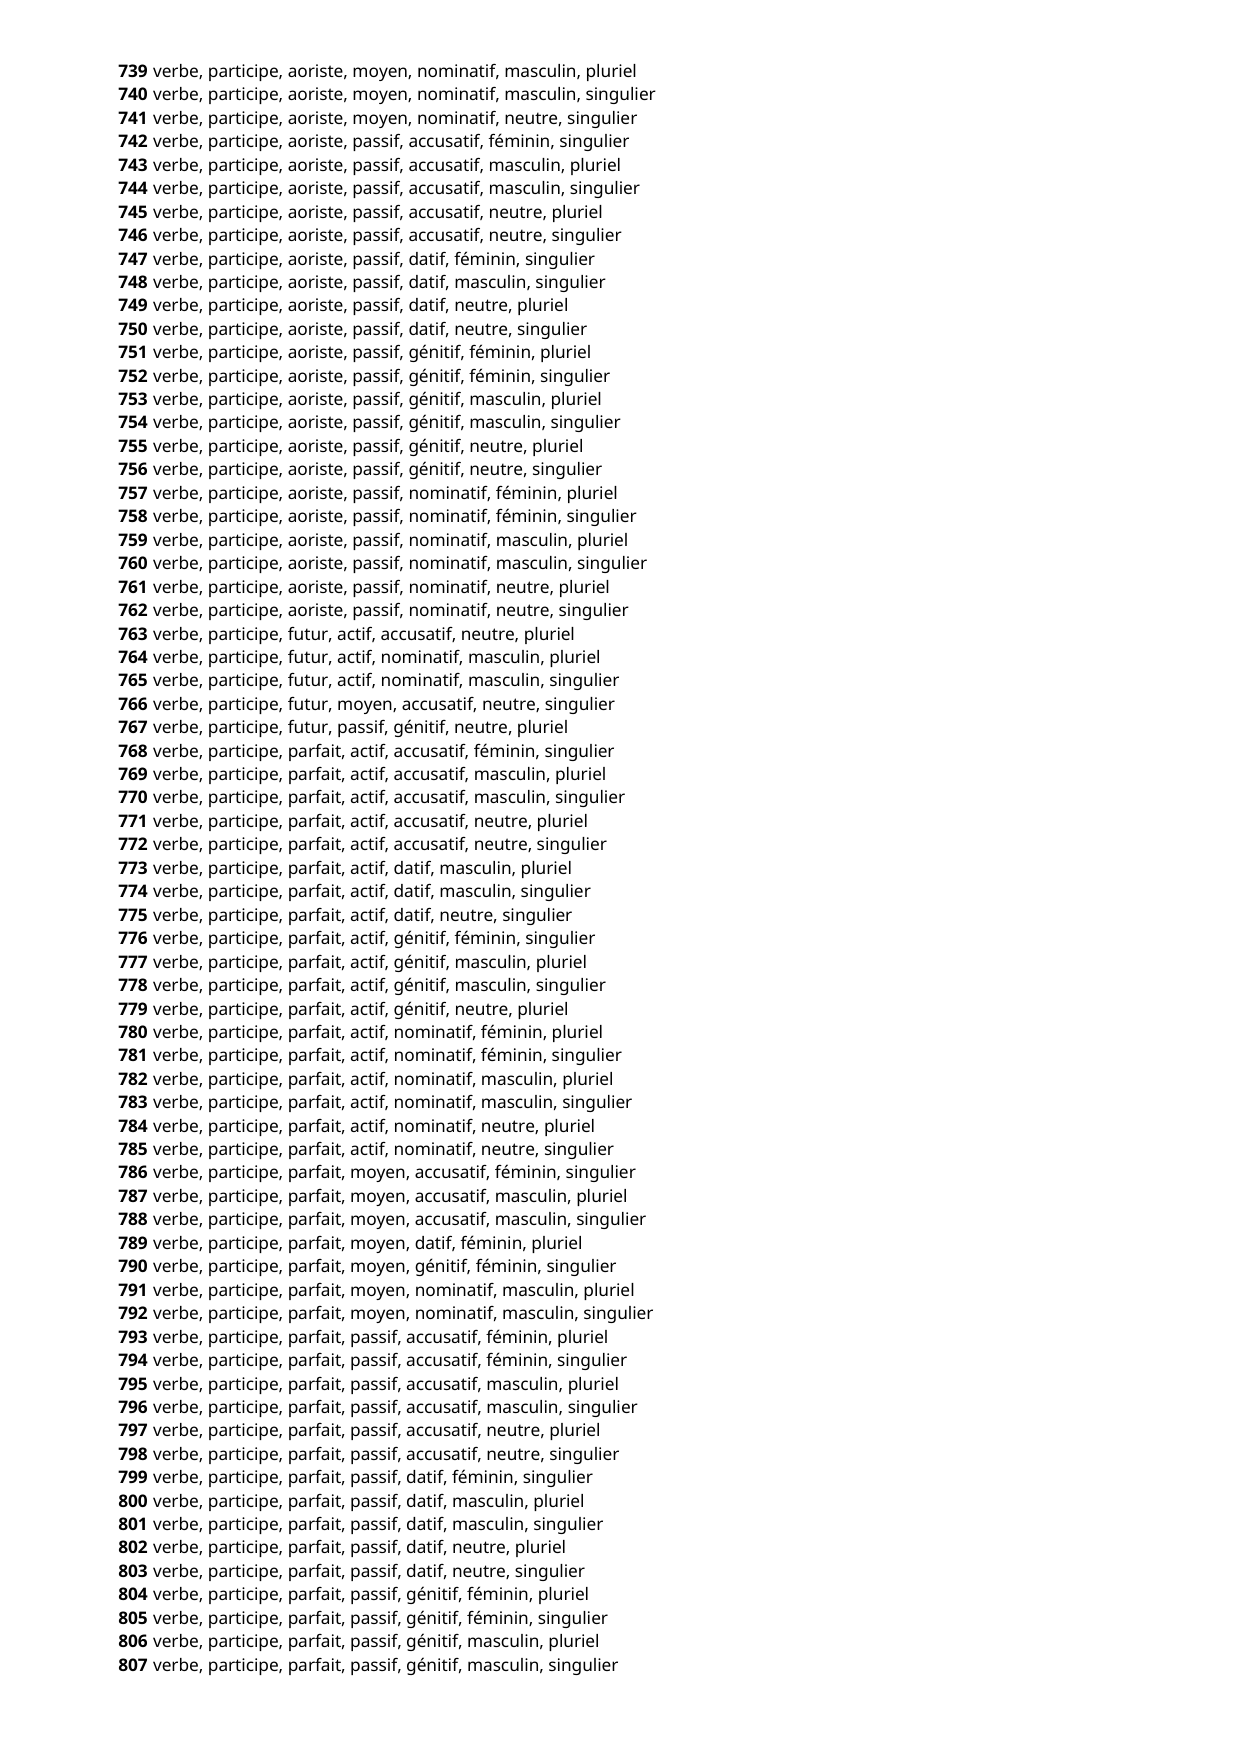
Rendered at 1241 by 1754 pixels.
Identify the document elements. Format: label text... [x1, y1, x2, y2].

table_cell verbe, participe, aoriste, passif, accusatif, masculin, pluriel [153, 153, 1240, 176]
table_cell 802 [118, 1536, 153, 1559]
table_cell verbe, participe, aoriste, passif, génitif, féminin, singulier [153, 364, 1240, 387]
table_cell verbe, participe, parfait, passif, accusatif, neutre, pluriel [153, 1419, 1240, 1442]
table_cell 773 [118, 856, 153, 879]
table_cell verbe, participe, parfait, passif, génitif, masculin, singulier [153, 1653, 1240, 1676]
table_cell verbe, participe, aoriste, moyen, nominatif, masculin, singulier [153, 83, 1240, 106]
table_cell verbe, participe, parfait, actif, nominatif, masculin, singulier [153, 1090, 1240, 1114]
table_cell 800 [118, 1489, 153, 1512]
table_cell 768 [118, 739, 153, 762]
table_cell 783 [118, 1090, 153, 1114]
table_cell 765 [118, 669, 153, 692]
table_cell 750 [118, 317, 153, 340]
table_cell verbe, participe, futur, moyen, accusatif, neutre, singulier [153, 692, 1240, 715]
table_cell verbe, participe, aoriste, passif, nominatif, masculin, singulier [153, 551, 1240, 575]
table_cell 744 [118, 176, 153, 200]
table_cell verbe, participe, parfait, passif, génitif, masculin, pluriel [153, 1629, 1240, 1653]
table_cell verbe, participe, aoriste, passif, nominatif, neutre, pluriel [153, 575, 1240, 598]
table_cell verbe, participe, parfait, moyen, accusatif, masculin, pluriel [153, 1184, 1240, 1207]
table_cell verbe, participe, parfait, actif, accusatif, neutre, pluriel [153, 809, 1240, 832]
table_cell 781 [118, 1044, 153, 1067]
table_cell verbe, participe, aoriste, passif, datif, féminin, singulier [153, 247, 1240, 270]
table_cell verbe, participe, parfait, passif, accusatif, masculin, pluriel [153, 1372, 1240, 1395]
table_cell 745 [118, 200, 153, 223]
table_cell 805 [118, 1606, 153, 1629]
table_cell verbe, participe, parfait, moyen, génitif, féminin, singulier [153, 1254, 1240, 1278]
table_cell verbe, participe, parfait, actif, nominatif, féminin, singulier [153, 1044, 1240, 1067]
table_cell 789 [118, 1231, 153, 1254]
table_cell verbe, participe, aoriste, passif, accusatif, neutre, pluriel [153, 200, 1240, 223]
table_cell verbe, participe, parfait, actif, génitif, neutre, pluriel [153, 997, 1240, 1020]
table_cell 807 [118, 1653, 153, 1676]
table_cell 743 [118, 153, 153, 176]
table_cell 806 [118, 1629, 153, 1653]
table_cell 795 [118, 1372, 153, 1395]
table_cell verbe, participe, parfait, actif, nominatif, féminin, pluriel [153, 1020, 1240, 1043]
table_cell verbe, participe, parfait, moyen, nominatif, masculin, singulier [153, 1301, 1240, 1325]
table_cell verbe, participe, parfait, actif, datif, masculin, singulier [153, 879, 1240, 903]
table_cell 760 [118, 551, 153, 575]
table_cell 758 [118, 504, 153, 528]
table_cell verbe, participe, aoriste, moyen, nominatif, neutre, singulier [153, 106, 1240, 129]
table_cell 741 [118, 106, 153, 129]
table_cell 762 [118, 598, 153, 622]
table_cell 751 [118, 340, 153, 364]
table_cell 793 [118, 1325, 153, 1348]
table_cell 798 [118, 1442, 153, 1465]
table_cell 801 [118, 1512, 153, 1536]
table_cell 757 [118, 481, 153, 504]
table_cell 766 [118, 692, 153, 715]
table_cell 772 [118, 833, 153, 856]
table_cell verbe, participe, parfait, actif, accusatif, féminin, singulier [153, 739, 1240, 762]
table_cell 752 [118, 364, 153, 387]
table_cell 748 [118, 270, 153, 293]
table_cell verbe, participe, parfait, passif, accusatif, neutre, singulier [153, 1442, 1240, 1465]
table_cell 797 [118, 1419, 153, 1442]
table_cell verbe, participe, parfait, moyen, nominatif, masculin, pluriel [153, 1278, 1240, 1301]
table_cell 778 [118, 973, 153, 997]
table_cell verbe, participe, parfait, actif, accusatif, neutre, singulier [153, 833, 1240, 856]
table_cell 787 [118, 1184, 153, 1207]
table_cell verbe, participe, aoriste, passif, accusatif, neutre, singulier [153, 223, 1240, 247]
table_cell verbe, participe, parfait, actif, datif, neutre, singulier [153, 903, 1240, 926]
table_cell 754 [118, 411, 153, 434]
table_cell verbe, participe, parfait, moyen, accusatif, masculin, singulier [153, 1208, 1240, 1231]
table_cell verbe, participe, parfait, actif, datif, masculin, pluriel [153, 856, 1240, 879]
table_cell 794 [118, 1348, 153, 1372]
table_cell verbe, participe, parfait, actif, accusatif, masculin, pluriel [153, 762, 1240, 786]
table_cell verbe, participe, parfait, moyen, datif, féminin, pluriel [153, 1231, 1240, 1254]
table_cell verbe, participe, parfait, actif, accusatif, masculin, singulier [153, 786, 1240, 809]
table_cell verbe, participe, parfait, actif, nominatif, masculin, pluriel [153, 1067, 1240, 1090]
table_cell 739 [118, 59, 153, 82]
table_cell 742 [118, 129, 153, 153]
table_cell verbe, participe, parfait, actif, nominatif, neutre, pluriel [153, 1114, 1240, 1137]
table_cell 786 [118, 1161, 153, 1184]
table_cell verbe, participe, parfait, passif, génitif, féminin, singulier [153, 1606, 1240, 1629]
table_cell 774 [118, 879, 153, 903]
table_cell 755 [118, 434, 153, 457]
table_cell 790 [118, 1254, 153, 1278]
table_cell 775 [118, 903, 153, 926]
table_cell 771 [118, 809, 153, 832]
table_cell 804 [118, 1583, 153, 1606]
table_cell verbe, participe, futur, actif, nominatif, masculin, singulier [153, 669, 1240, 692]
table_cell verbe, participe, parfait, passif, accusatif, féminin, singulier [153, 1348, 1240, 1372]
table_cell verbe, participe, parfait, actif, nominatif, neutre, singulier [153, 1137, 1240, 1161]
table_cell verbe, participe, parfait, passif, datif, neutre, pluriel [153, 1536, 1240, 1559]
table_cell verbe, participe, parfait, passif, génitif, féminin, pluriel [153, 1583, 1240, 1606]
table_cell verbe, participe, parfait, passif, datif, neutre, singulier [153, 1559, 1240, 1582]
table_cell 756 [118, 458, 153, 481]
table_cell verbe, participe, parfait, actif, génitif, masculin, singulier [153, 973, 1240, 997]
table_cell verbe, participe, parfait, actif, génitif, féminin, singulier [153, 926, 1240, 950]
table_cell verbe, participe, aoriste, passif, génitif, masculin, pluriel [153, 387, 1240, 411]
table_cell verbe, participe, aoriste, passif, nominatif, masculin, pluriel [153, 528, 1240, 551]
table_cell 763 [118, 622, 153, 645]
table_cell verbe, participe, aoriste, passif, génitif, neutre, singulier [153, 458, 1240, 481]
table_cell 803 [118, 1559, 153, 1582]
table_cell verbe, participe, futur, actif, nominatif, masculin, pluriel [153, 645, 1240, 668]
table_cell verbe, participe, parfait, moyen, accusatif, féminin, singulier [153, 1161, 1240, 1184]
table_cell verbe, participe, parfait, passif, datif, masculin, pluriel [153, 1489, 1240, 1512]
table_cell 782 [118, 1067, 153, 1090]
table_cell verbe, participe, aoriste, passif, accusatif, féminin, singulier [153, 129, 1240, 153]
table_cell verbe, participe, parfait, passif, datif, féminin, singulier [153, 1465, 1240, 1489]
table_cell verbe, participe, parfait, passif, datif, masculin, singulier [153, 1512, 1240, 1536]
table_cell verbe, participe, aoriste, passif, accusatif, masculin, singulier [153, 176, 1240, 200]
table_cell 764 [118, 645, 153, 668]
table_cell verbe, participe, aoriste, passif, génitif, féminin, pluriel [153, 340, 1240, 364]
table_cell 784 [118, 1114, 153, 1137]
table_cell verbe, participe, futur, actif, accusatif, neutre, pluriel [153, 622, 1240, 645]
table_cell 792 [118, 1301, 153, 1325]
table_cell verbe, participe, aoriste, passif, datif, neutre, singulier [153, 317, 1240, 340]
table_cell 785 [118, 1137, 153, 1161]
table_cell 740 [118, 83, 153, 106]
table_cell verbe, participe, parfait, actif, génitif, masculin, pluriel [153, 950, 1240, 973]
table_cell 769 [118, 762, 153, 786]
table_cell 761 [118, 575, 153, 598]
table_cell 776 [118, 926, 153, 950]
table_cell 749 [118, 294, 153, 317]
table_cell 746 [118, 223, 153, 247]
table_cell verbe, participe, aoriste, passif, datif, neutre, pluriel [153, 294, 1240, 317]
table_cell 753 [118, 387, 153, 411]
table_cell verbe, participe, aoriste, passif, nominatif, féminin, singulier [153, 504, 1240, 528]
table_cell 770 [118, 786, 153, 809]
table_cell 759 [118, 528, 153, 551]
table_cell verbe, participe, aoriste, passif, génitif, masculin, singulier [153, 411, 1240, 434]
table_cell 767 [118, 715, 153, 739]
table_cell verbe, participe, aoriste, moyen, nominatif, masculin, pluriel [153, 59, 1240, 82]
table_cell verbe, participe, aoriste, passif, nominatif, féminin, pluriel [153, 481, 1240, 504]
table_cell verbe, participe, aoriste, passif, nominatif, neutre, singulier [153, 598, 1240, 622]
table_cell 799 [118, 1465, 153, 1489]
table_cell 796 [118, 1395, 153, 1418]
table_cell verbe, participe, aoriste, passif, datif, masculin, singulier [153, 270, 1240, 293]
table_cell 780 [118, 1020, 153, 1043]
table_cell 791 [118, 1278, 153, 1301]
table_cell 777 [118, 950, 153, 973]
table_cell 788 [118, 1208, 153, 1231]
table_cell verbe, participe, futur, passif, génitif, neutre, pluriel [153, 715, 1240, 739]
table_cell 779 [118, 997, 153, 1020]
table_cell verbe, participe, parfait, passif, accusatif, masculin, singulier [153, 1395, 1240, 1418]
table_cell verbe, participe, aoriste, passif, génitif, neutre, pluriel [153, 434, 1240, 457]
table_cell verbe, participe, parfait, passif, accusatif, féminin, pluriel [153, 1325, 1240, 1348]
table_cell 747 [118, 247, 153, 270]
